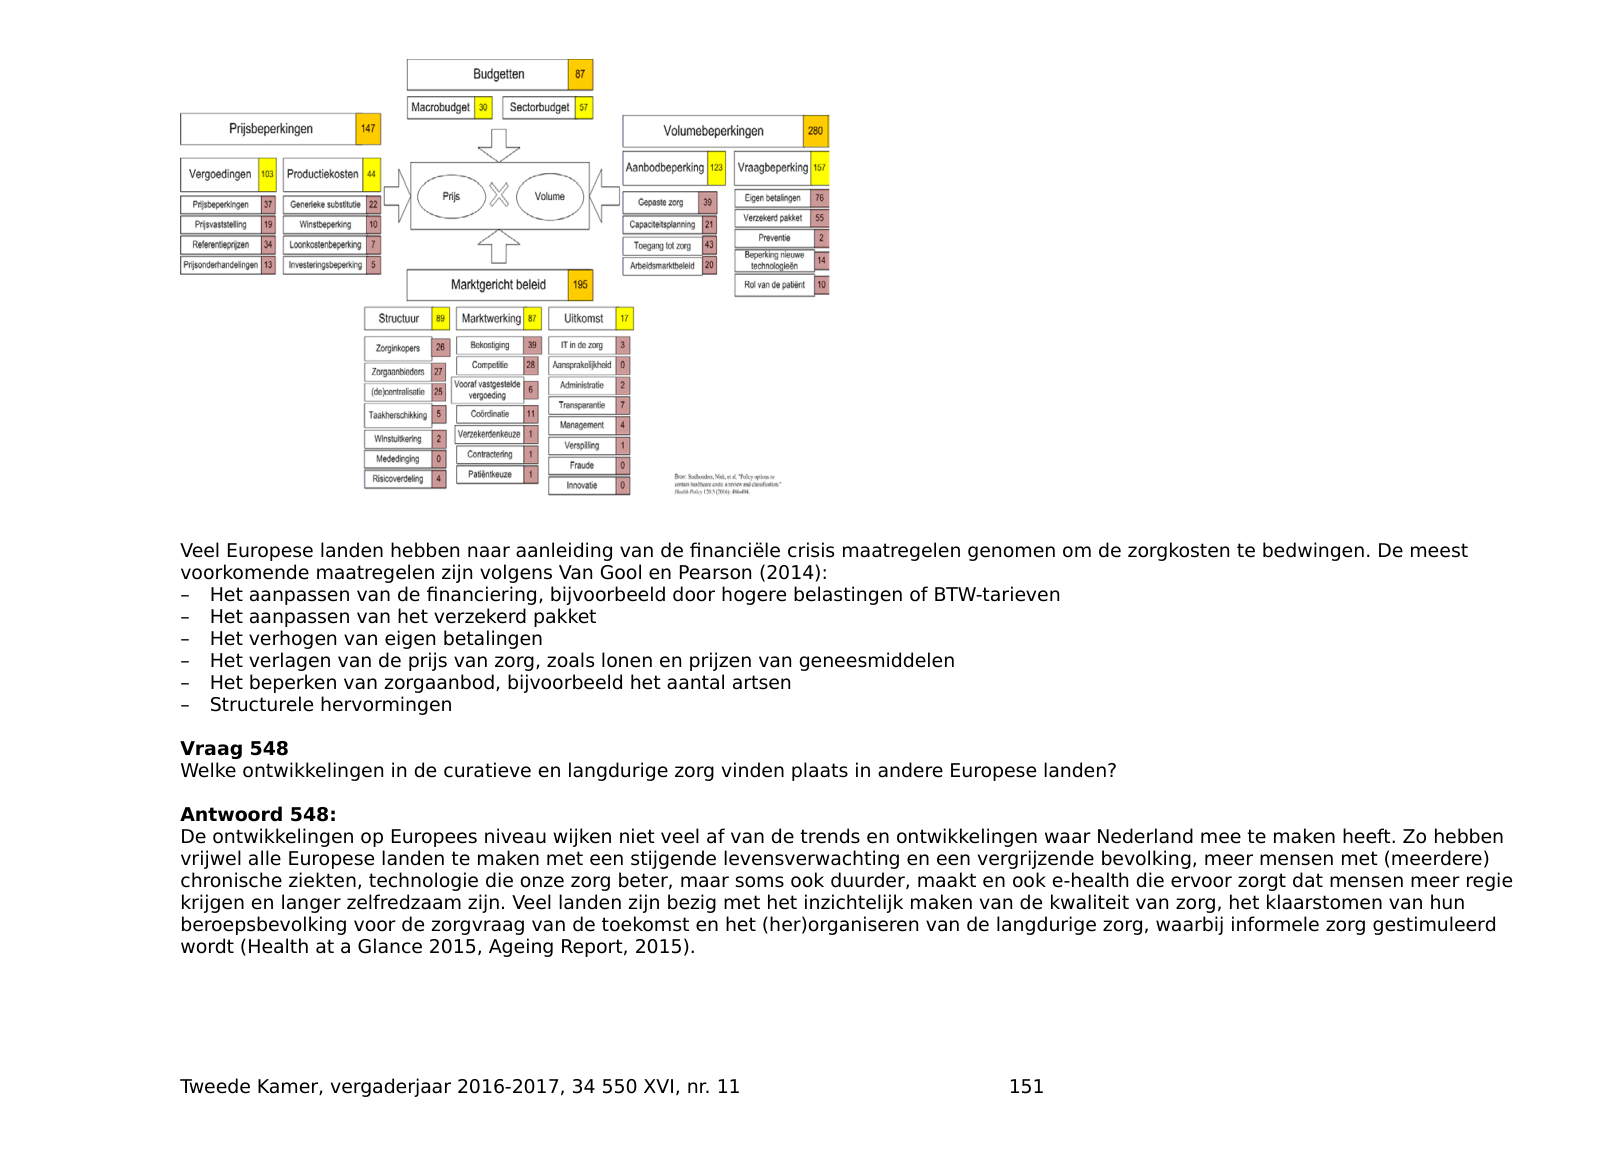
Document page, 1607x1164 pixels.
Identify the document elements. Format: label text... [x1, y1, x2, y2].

text – Het verlagen van de prijs van zorg, zoals lonen en prijzen van geneesmiddelen [180, 650, 1529, 672]
text – Het beperken van zorgaanbod, bijvoorbeeld het aantal artsen [180, 672, 1529, 694]
text – Het aanpassen van de financiering, bijvoorbeeld door hogere belastingen of BTW-tarieven [180, 584, 1529, 606]
text De ontwikkelingen op Europees niveau wijken niet veel af van de trends en ontwikkelingen waar Nederland mee te maken heeft. Zo hebben vrijwel alle Europese landen te maken met een stijgende levensverwachting en een vergrijzende bevolking, meer mensen met (meerdere) chronische ziekten, technologie die onze zorg beter, maar soms ook duurder, maakt en ook e-health die ervoor zorgt dat mensen meer regie krijgen en langer zelfredzaam zijn. Veel landen zijn bezig met het inzichtelijk maken van de kwaliteit van zorg, het klaarstomen van hun beroepsbevolking voor de zorgvraag van de toekomst en het (her)organiseren van de langdurige zorg, waarbij informele zorg gestimuleerd wordt (Health at a Glance 2015, Ageing Report, 2015). [180, 826, 1529, 958]
picture [180, 59, 830, 496]
text – Het verhogen van eigen betalingen [180, 628, 1529, 650]
text Antwoord 548: [180, 804, 1529, 826]
text – Structurele hervormingen [180, 694, 1529, 716]
text Veel Europese landen hebben naar aanleiding van de financiële crisis maatregelen genomen om de zorgkosten te bedwingen. De meest voorkomende maatregelen zijn volgens Van Gool en Pearson (2014): [180, 540, 1529, 584]
text Vraag 548 [180, 738, 1529, 760]
text – Het aanpassen van het verzekerd pakket [180, 606, 1529, 628]
text Welke ontwikkelingen in de curatieve en langdurige zorg vinden plaats in andere Europese landen? [180, 760, 1529, 782]
